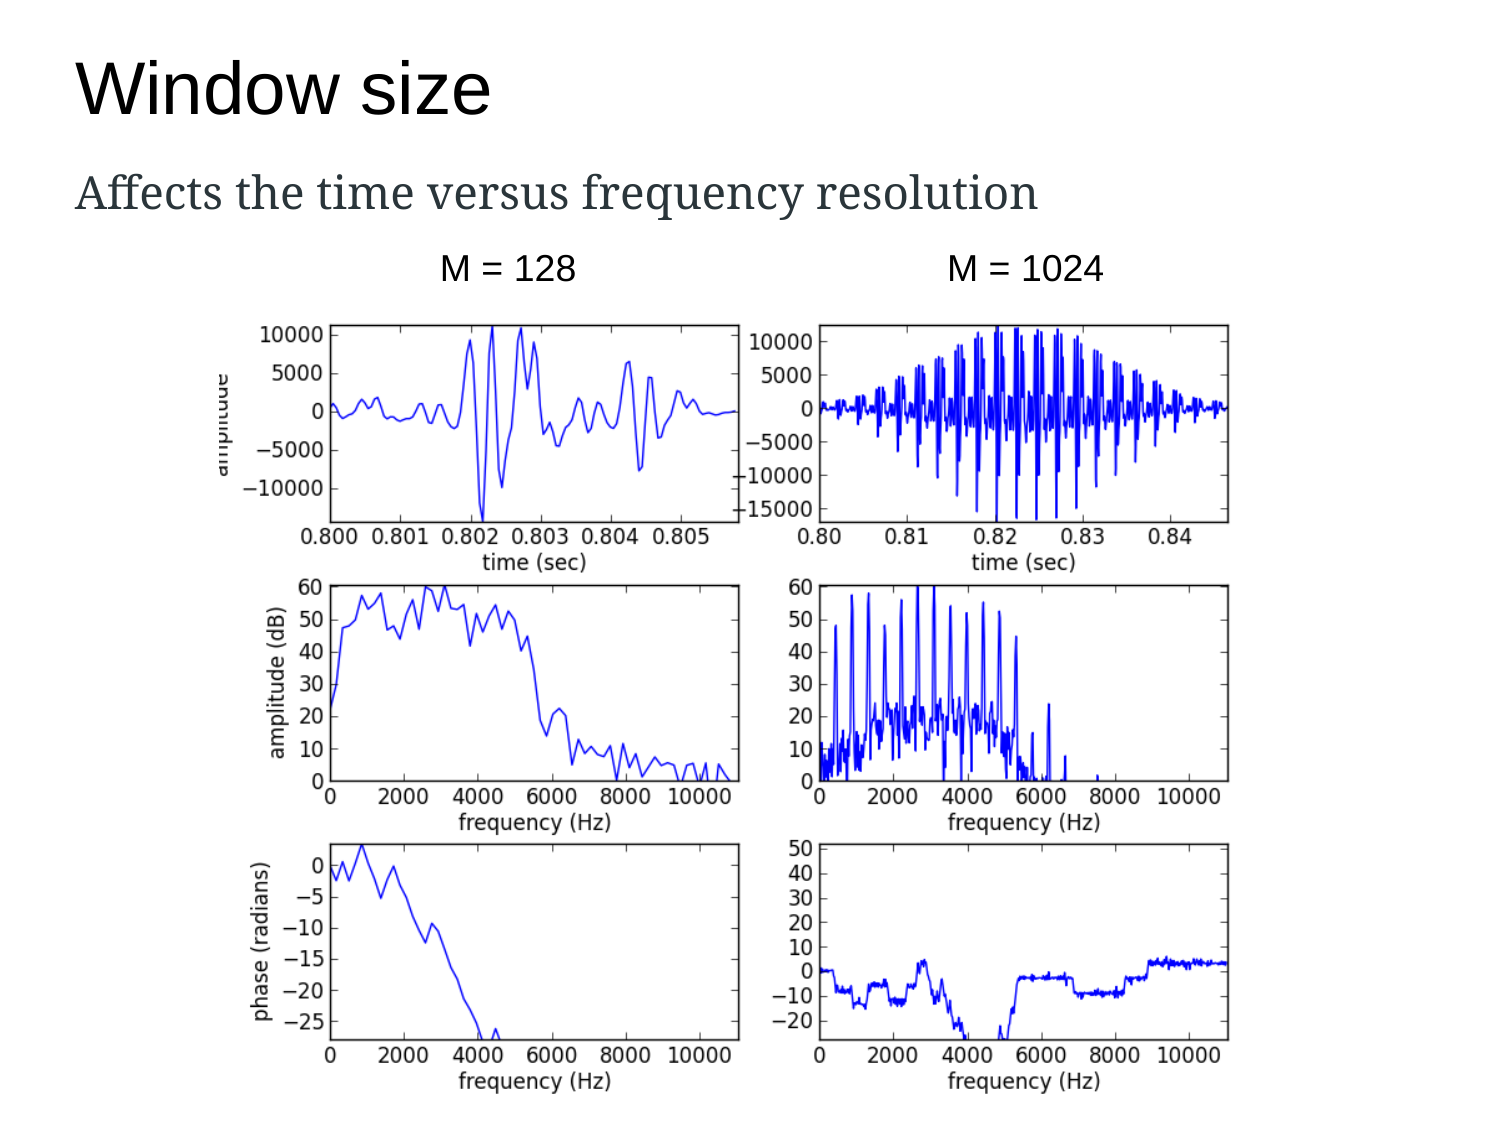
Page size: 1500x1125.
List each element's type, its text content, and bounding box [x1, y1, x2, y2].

text_box M = 128 [424, 240, 592, 298]
picture [219, 299, 1255, 1111]
title Window size [75, 21, 1425, 157]
text_box M = 1024 [932, 240, 1120, 298]
text_box Affects the time versus frequency resolution [60, 153, 1321, 221]
